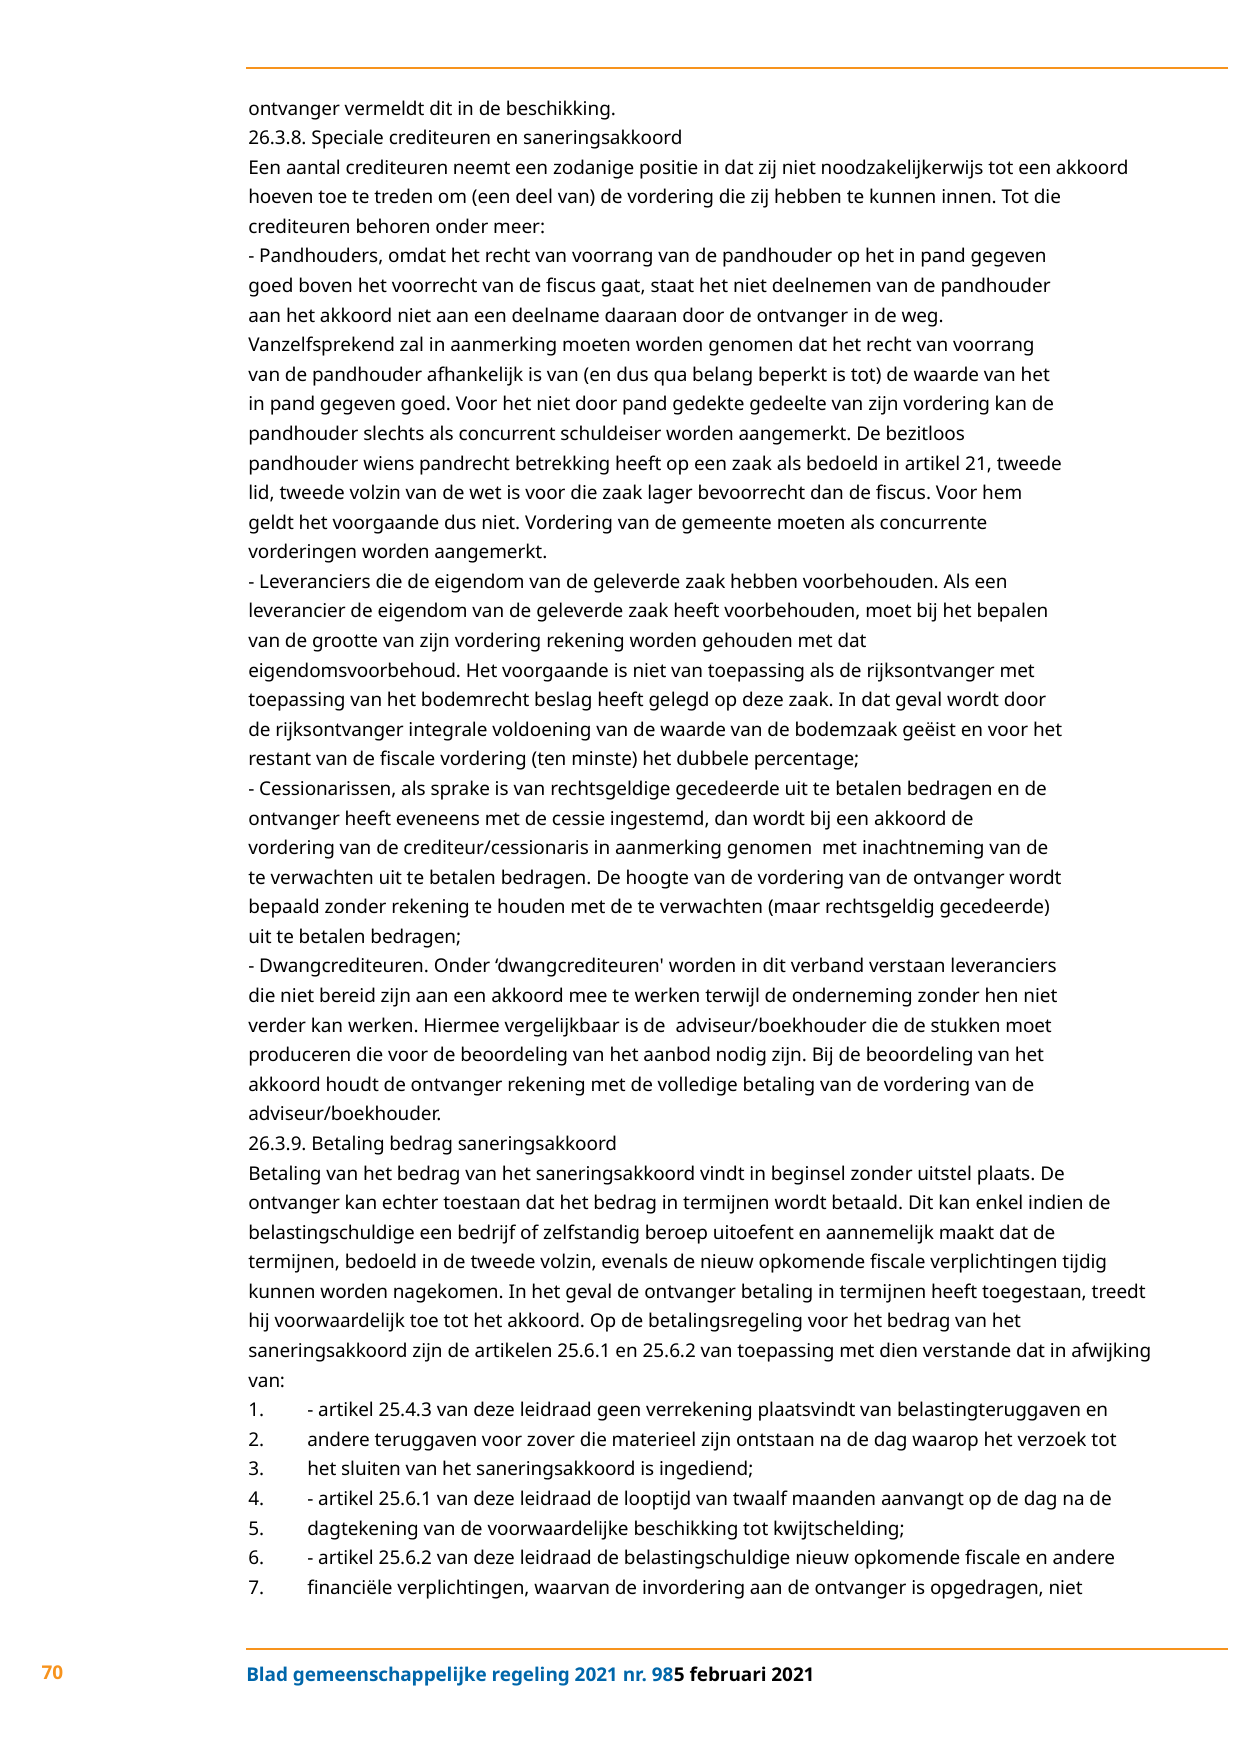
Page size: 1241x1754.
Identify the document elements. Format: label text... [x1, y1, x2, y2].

text adviseur/boekhouder. [248, 1101, 1152, 1126]
list - artikel 25.6.1 van deze leidraad de looptijd van twaalf maanden aanvangt op de dag na de [248, 1485, 1152, 1511]
list - artikel 25.6.2 van deze leidraad de belastingschuldige nieuw opkomende fiscale en andere [248, 1544, 1152, 1570]
text te verwachten uit te betalen bedragen. De hoogte van de vordering van de ontvanger wordt [248, 864, 1152, 890]
text de rijksontvanger integrale voldoening van de waarde van de bodemzaak geëist en voor het [248, 716, 1152, 742]
text van de pandhouder afhankelijk is van (en dus qua belang beperkt is tot) de waarde van het [248, 361, 1152, 387]
text uit te betalen bedragen; [248, 923, 1152, 949]
text Een aantal crediteuren neemt een zodanige positie in dat zij niet noodzakelijkerwijs tot een akkoord hoeven toe te treden om (een deel van) de vordering die zij hebben te kunnen innen. Tot die crediteuren behoren onder meer: [248, 154, 1152, 239]
text pandhouder wiens pandrecht betrekking heeft op een zaak als bedoeld in artikel 21, tweede [248, 450, 1152, 476]
text ontvanger vermeldt dit in de beschikking. [248, 95, 1152, 121]
text Vanzelfsprekend zal in aanmerking moeten worden genomen dat het recht van voorrang [248, 331, 1152, 357]
text toepassing van het bodemrecht beslag heeft gelegd op deze zaak. In dat geval wordt door [248, 686, 1152, 712]
list - artikel 25.4.3 van deze leidraad geen verrekening plaatsvindt van belastingteruggaven en [248, 1396, 1152, 1422]
list financiële verplichtingen, waarvan de invordering aan de ontvanger is opgedragen, niet [248, 1574, 1152, 1600]
text aan het akkoord niet aan een deelname daaraan door de ontvanger in de weg. [248, 302, 1152, 328]
text ontvanger heeft eveneens met de cessie ingestemd, dan wordt bij een akkoord de [248, 805, 1152, 831]
text - Dwangcrediteuren. Onder ‘dwangcrediteuren' worden in dit verband verstaan leveranciers [248, 953, 1152, 978]
text restant van de fiscale vordering (ten minste) het dubbele percentage; [248, 746, 1152, 771]
text - Pandhouders, omdat het recht van voorrang van de pandhouder op het in pand gegeven [248, 243, 1152, 268]
text geldt het voorgaande dus niet. Vordering van de gemeente moeten als concurrente [248, 509, 1152, 535]
text akkoord houdt de ontvanger rekening met de volledige betaling van de vordering van de [248, 1071, 1152, 1097]
text die niet bereid zijn aan een akkoord mee te werken terwijl de onderneming zonder hen niet [248, 982, 1152, 1008]
text vordering van de crediteur/cessionaris in aanmerking genomen met inachtneming van de [248, 834, 1152, 860]
text leverancier de eigendom van de geleverde zaak heeft voorbehouden, moet bij het bepalen [248, 598, 1152, 623]
text in pand gegeven goed. Voor het niet door pand gedekte gedeelte van zijn vordering kan de [248, 391, 1152, 416]
text verder kan werken. Hiermee vergelijkbaar is de adviseur/boekhouder die de stukken moet [248, 1012, 1152, 1038]
text eigendomsvoorbehoud. Het voorgaande is niet van toepassing als de rijksontvanger met [248, 657, 1152, 683]
list het sluiten van het saneringsakkoord is ingediend; [248, 1456, 1152, 1481]
text produceren die voor de beoordeling van het aanbod nodig zijn. Bij de beoordeling van het [248, 1041, 1152, 1067]
picture [41, 47, 231, 172]
text Betaling van het bedrag van het saneringsakkoord vindt in beginsel zonder uitstel plaats. De ontvanger kan echter toestaan dat het bedrag in termijnen wordt betaald. Dit kan enkel indien de belastingschuldige een bedrijf of zelfstandig beroep uitoefent en aannemelijk maakt dat de termijnen, bedoeld in de tweede volzin, evenals de nieuw opkomende fiscale verplichtingen tijdig kunnen worden nagekomen. In het geval de ontvanger betaling in termijnen heeft toegestaan, treedt hij voorwaardelijk toe tot het akkoord. Op de betalingsregeling voor het bedrag van het saneringsakkoord zijn de artikelen 25.6.1 en 25.6.2 van toepassing met dien verstande dat in afwijking van: [248, 1160, 1152, 1393]
text vorderingen worden aangemerkt. [248, 538, 1152, 564]
list dagtekening van de voorwaardelijke beschikking tot kwijtschelding; [248, 1515, 1152, 1541]
text 26.3.8. Speciale crediteuren en saneringsakkoord [248, 124, 1152, 150]
text - Leveranciers die de eigendom van de geleverde zaak hebben voorbehouden. Als een [248, 568, 1152, 594]
text 26.3.9. Betaling bedrag saneringsakkoord [248, 1130, 1152, 1156]
text - Cessionarissen, als sprake is van rechtsgeldige gecedeerde uit te betalen bedragen en de [248, 775, 1152, 801]
text lid, tweede volzin van de wet is voor die zaak lager bevoorrecht dan de fiscus. Voor hem [248, 479, 1152, 505]
list andere teruggaven voor zover die materieel zijn ontstaan na de dag waarop het verzoek tot [248, 1426, 1152, 1452]
text pandhouder slechts als concurrent schuldeiser worden aangemerkt. De bezitloos [248, 420, 1152, 446]
text van de grootte van zijn vordering rekening worden gehouden met dat [248, 627, 1152, 653]
text bepaald zonder rekening te houden met de te verwachten (maar rechtsgeldig gecedeerde) [248, 893, 1152, 919]
text goed boven het voorrecht van de fiscus gaat, staat het niet deelnemen van de pandhouder [248, 272, 1152, 298]
